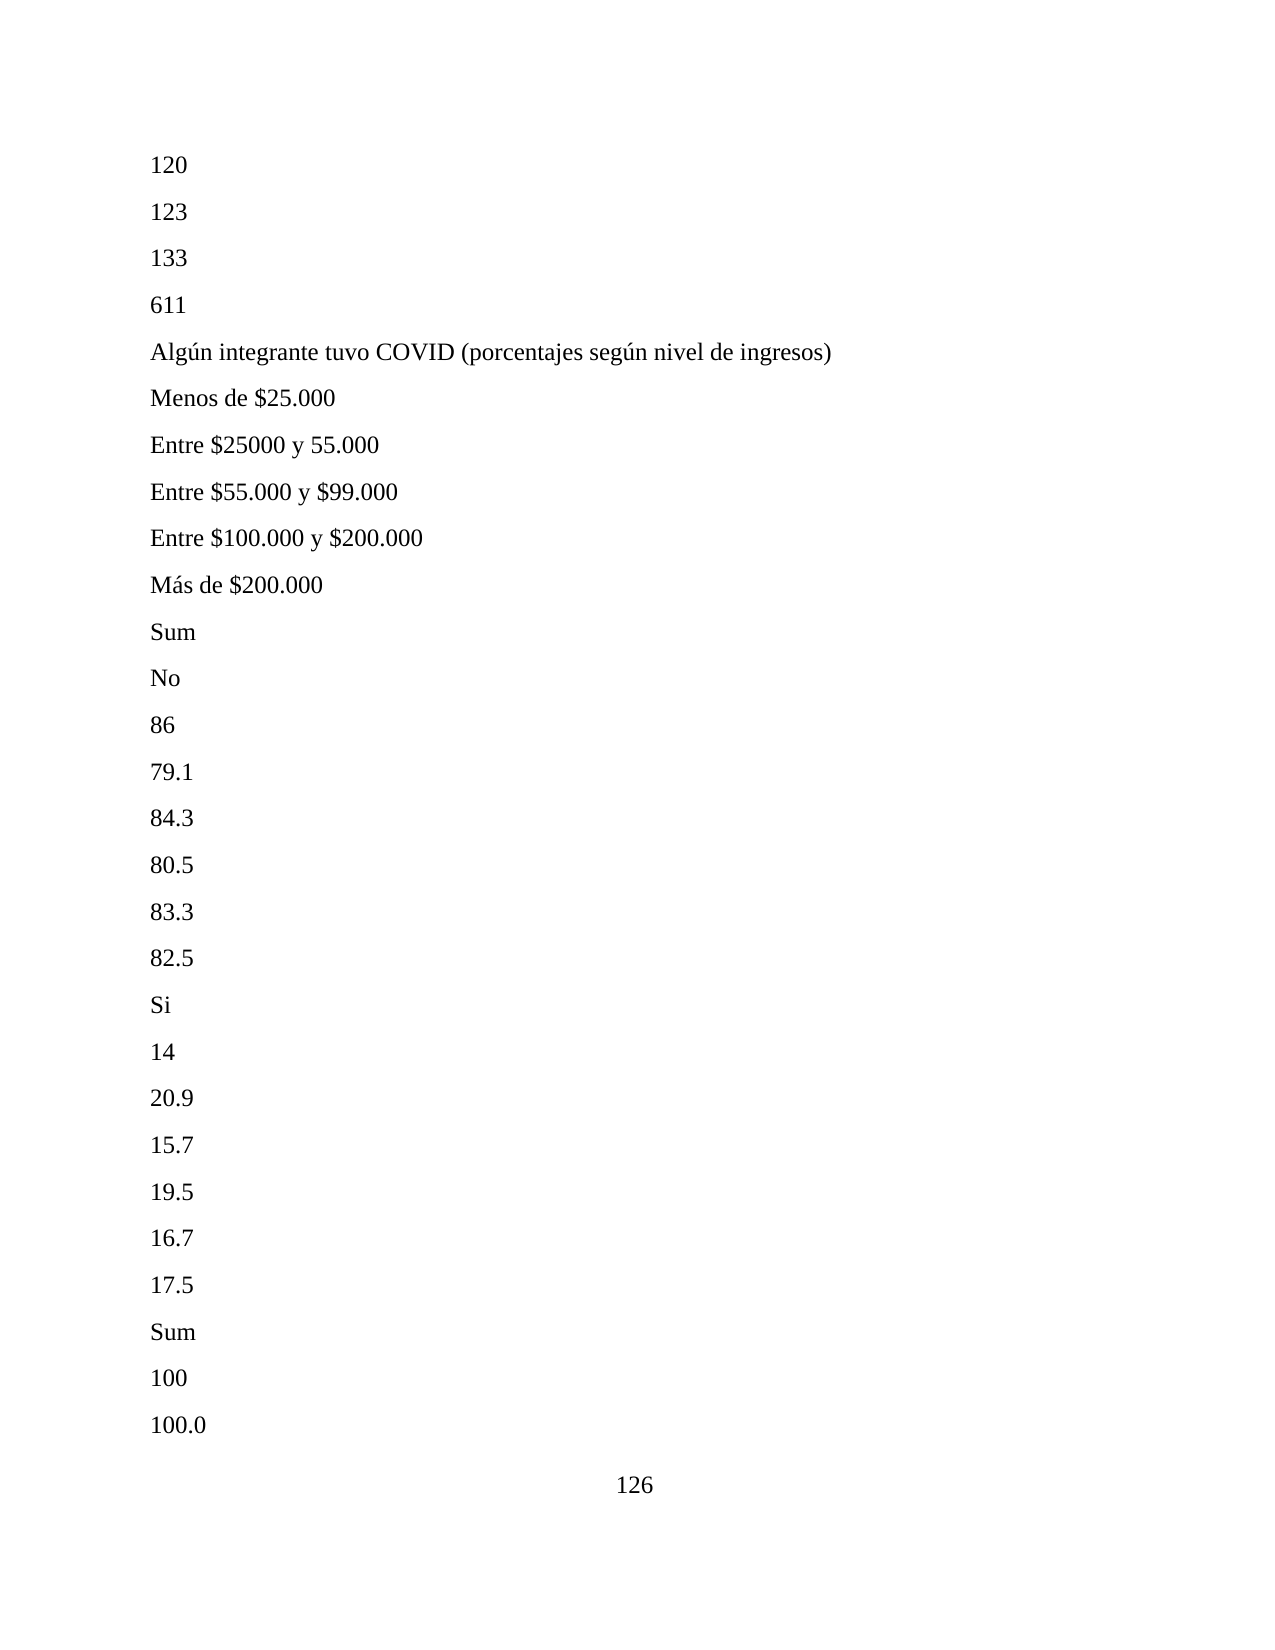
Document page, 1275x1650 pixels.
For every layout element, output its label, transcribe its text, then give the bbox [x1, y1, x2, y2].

text 84.3 [150, 803, 1125, 832]
text 133 [150, 243, 1125, 272]
text 86 [150, 710, 1125, 739]
text 611 [150, 290, 1125, 319]
text 14 [150, 1037, 1125, 1065]
text 80.5 [150, 850, 1125, 879]
text Entre $55.000 y $99.000 [150, 477, 1125, 505]
text 82.5 [150, 943, 1125, 972]
text 15.7 [150, 1130, 1125, 1159]
text 79.1 [150, 757, 1125, 785]
text 123 [150, 197, 1125, 225]
text Entre $25000 y 55.000 [150, 430, 1125, 459]
text Sum [150, 617, 1125, 645]
text 19.5 [150, 1177, 1125, 1205]
text 83.3 [150, 897, 1125, 925]
text 16.7 [150, 1223, 1125, 1252]
text 120 [150, 150, 1125, 179]
text 100 [150, 1363, 1125, 1392]
text 17.5 [150, 1270, 1125, 1299]
text No [150, 663, 1125, 692]
text Si [150, 990, 1125, 1019]
text 20.9 [150, 1083, 1125, 1112]
text Algún integrante tuvo COVID (porcentajes según nivel de ingresos) [150, 337, 1125, 365]
text 100.0 [150, 1410, 1125, 1439]
text Más de $200.000 [150, 570, 1125, 599]
text Menos de $25.000 [150, 383, 1125, 412]
text Entre $100.000 y $200.000 [150, 523, 1125, 552]
text Sum [150, 1317, 1125, 1345]
